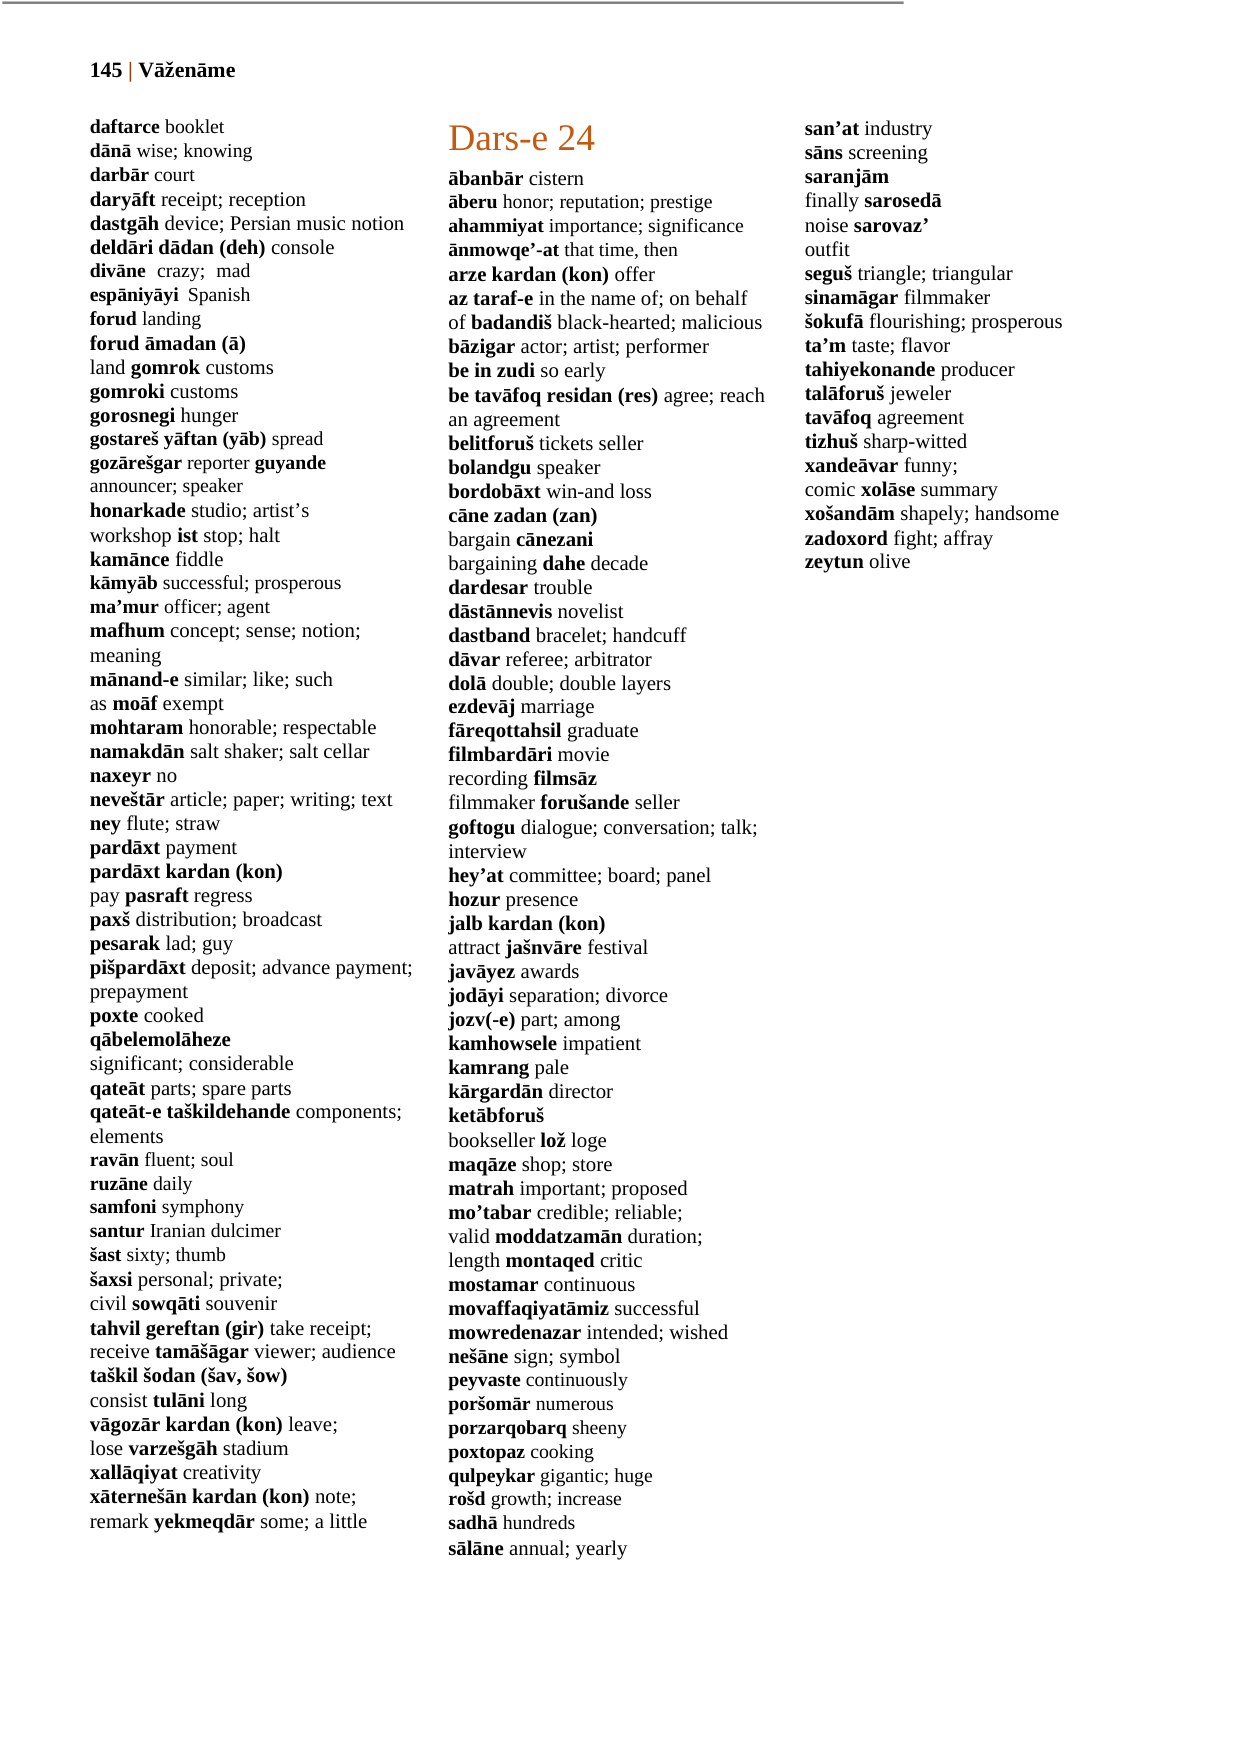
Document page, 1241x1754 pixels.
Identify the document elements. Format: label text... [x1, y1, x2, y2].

text kāmyāb successful; prosperous ma’mur officer; agent [89, 571, 354, 617]
text neveštār article; paper; writing; text ney flute; straw [89, 787, 394, 835]
text jodāyi separation; divorce jozv(‐e) part; among kamhowsele impatient kamrang pale [448, 983, 669, 1079]
text belitforuš tickets seller bolandgu speaker bordobāxt win‐and loss cāne zadan (zan) bargain cānezani bargaining dahe decade [448, 431, 661, 575]
text paxš distribution; broadcast pesarak lad; guy [89, 907, 325, 955]
text dastgāh device; Persian music notion deldāri dādan (deh) console [89, 211, 404, 259]
text divāne crazy; mad espāniyāyi Spanish forud landing [89, 259, 250, 329]
text goftogu dialogue; conversation; talk; interview [448, 815, 759, 863]
text sālāne annual; yearly [448, 1536, 788, 1559]
text az taraf‐e in the name of; on behalf of badandiš black‐hearted; malicious bāzigar actor; artist; performer [448, 286, 769, 358]
text mafhum concept; sense; notion; meaning [89, 618, 365, 667]
text qateāt parts; spare parts [89, 1075, 433, 1099]
text honarkade studio; artist’s workshop ist stop; halt [89, 498, 396, 547]
text be in zudi so early [448, 358, 788, 382]
text pišpardāxt deposit; advance payment; prepayment [89, 955, 415, 1003]
text šaxsi personal; private; civil sowqāti souvenir [89, 1267, 321, 1315]
text 145 | Vāženāme [89, 57, 433, 82]
text ābanbār cistern [448, 166, 788, 190]
text daftarce booklet dānā wise; knowing darbār court [89, 115, 256, 185]
text be tavāfoq residan (res) agree; reach an agreement [448, 383, 788, 431]
text mohtaram honorable; respectable namakdān salt shaker; salt cellar naxeyr no [89, 715, 381, 787]
text Dars‐e 24 [448, 115, 788, 158]
text kārgardān director ketābforuš bookseller lož loge [448, 1079, 634, 1152]
text šokufā flourishing; prosperous ta’m taste; flavor tahiyekonande producer talāforuš jeweler [804, 309, 1063, 405]
text zeytun olive [804, 549, 1063, 573]
text dardesar trouble dāstānnevis novelist dastband bracelet; handcuff dāvar referee; arbitrator dolā double; double layers ezdevāj marriage fāreqottahsil graduate filmbardāri movie recording filmsāz filmmaker forušande seller [448, 575, 688, 814]
text vāgozār kardan (kon) leave; lose varzešgāh stadium [89, 1412, 365, 1460]
text mostamar continuous movaffaqiyatāmiz successful mowredenazar intended; wished nešāne sign; symbol [448, 1272, 729, 1368]
text jalb kardan (kon) attract jašnvāre festival javāyez awards [448, 911, 657, 983]
text maqāze shop; store [448, 1152, 788, 1176]
text daryāft receipt; reception [89, 187, 433, 211]
text san’at industry sāns screening saranjām finally sarosedā noise sarovaz’ outfit [804, 116, 942, 261]
text hey’at committee; board; panel hozur presence [448, 863, 717, 911]
text xāternešān kardan (kon) note; remark yekmeqdār some; a little [89, 1484, 415, 1533]
text matrah important; proposed mo’tabar credible; reliable; valid moddatzamān duration; length montaqed critic [448, 1176, 723, 1272]
text forud āmadan (ā) land gomrok customs gomroki customs gorosnegi hunger [89, 331, 281, 427]
text peyvaste continuously poršomār numerous porzarqobarq sheeny poxtopaz cooking qulpeykar gigantic; huge rošd growth; increase sadhā hundreds [448, 1368, 657, 1534]
text taškil šodan (šav, šow) consist tulāni long [89, 1363, 346, 1412]
text xošandām shapely; handsome zadoxord fight; affray [804, 501, 1063, 549]
text āberu honor; reputation; prestige ahammiyat importance; significance ānmowqe’‐at that time, then [448, 190, 757, 261]
text kamānce fiddle [89, 547, 433, 571]
text arze kardan (kon) offer [448, 262, 788, 286]
text tavāfoq agreement tizhuš sharp‐witted xandeāvar funny; comic xolāse summary [804, 405, 1009, 501]
text mānand‐e similar; like; such as moāf exempt [89, 667, 350, 715]
text pardāxt payment pardāxt kardan (kon) pay pasraft regress [89, 835, 306, 907]
text poxte cooked qābelemolāheze significant; considerable [89, 1003, 327, 1075]
text santur Iranian dulcimer šast sixty; thumb [89, 1219, 288, 1266]
text tahvil gereftan (gir) take receipt; receive tamāšāgar viewer; audience [89, 1315, 433, 1363]
text ravān fluent; soul ruzāne daily samfoni symphony [89, 1148, 250, 1218]
text xallāqiyat creativity [89, 1460, 433, 1484]
text gostareš yāftan (yāb) spread gozārešgar reporter guyande announcer; speaker [89, 427, 336, 497]
text seguš triangle; triangular sinamāgar filmmaker [804, 261, 1017, 309]
text qateāt‐e taškildehande components; elements [89, 1099, 404, 1148]
